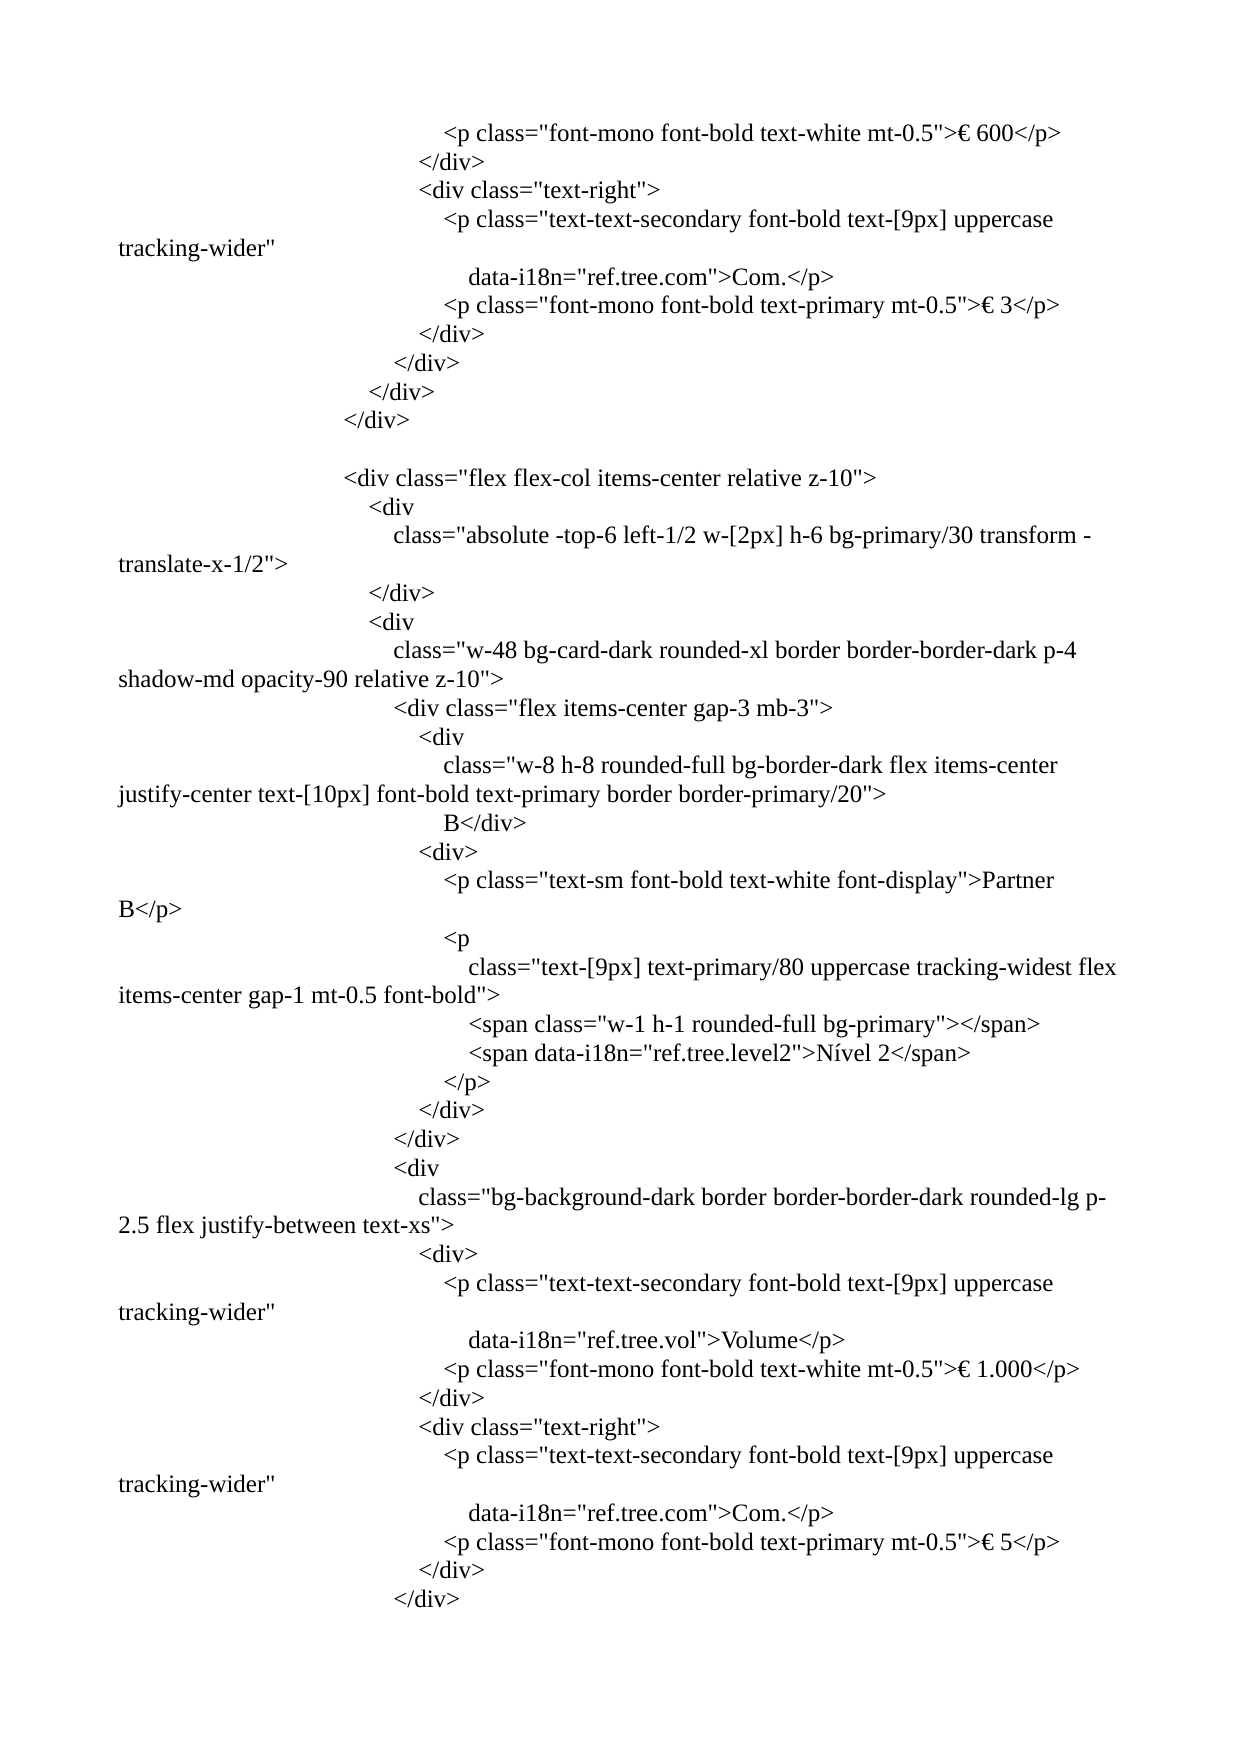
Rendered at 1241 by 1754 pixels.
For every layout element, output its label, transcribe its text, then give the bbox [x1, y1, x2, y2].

table_cell <p class="font-mono font-bold text-white mt-0.5">€ 600</p> </div> <div class="text-right"> <p class="text-text-secondary font-bold text-[9px] uppercase tracking-wider" data-i18n="ref.tree.com">Com.</p> <p class="font-mono font-bold text-primary mt-0.5">€ 3</p> </div> </div> </div> </div> <div class="flex flex-col items-center relative z-10"> <div class="absolute -top-6 left-1/2 w-[2px] h-6 bg-primary/30 transform -translate-x-1/2"> </div> <div class="w-48 bg-card-dark rounded-xl border border-border-dark p-4 shadow-md opacity-90 relative z-10"> <div class="flex items-center gap-3 mb-3"> <div class="w-8 h-8 rounded-full bg-border-dark flex items-center justify-center text-[10px] font-bold text-primary border border-primary/20"> B</div> <div> <p class="text-sm font-bold text-white font-display">Partner B</p> <p class="text-[9px] text-primary/80 uppercase tracking-widest flex items-center gap-1 mt-0.5 font-bold"> <span class="w-1 h-1 rounded-full bg-primary"></span> <span data-i18n="ref.tree.level2">Nível 2</span> </p> </div> </div> <div class="bg-background-dark border border-border-dark rounded-lg p-2.5 flex justify-between text-xs"> <div> <p class="text-text-secondary font-bold text-[9px] uppercase tracking-wider" data-i18n="ref.tree.vol">Volume</p> <p class="font-mono font-bold text-white mt-0.5">€ 1.000</p> </div> <div class="text-right"> <p class="text-text-secondary font-bold text-[9px] uppercase tracking-wider" data-i18n="ref.tree.com">Com.</p> <p class="font-mono font-bold text-primary mt-0.5">€ 5</p> </div> </div> [118, 118, 1122, 1613]
